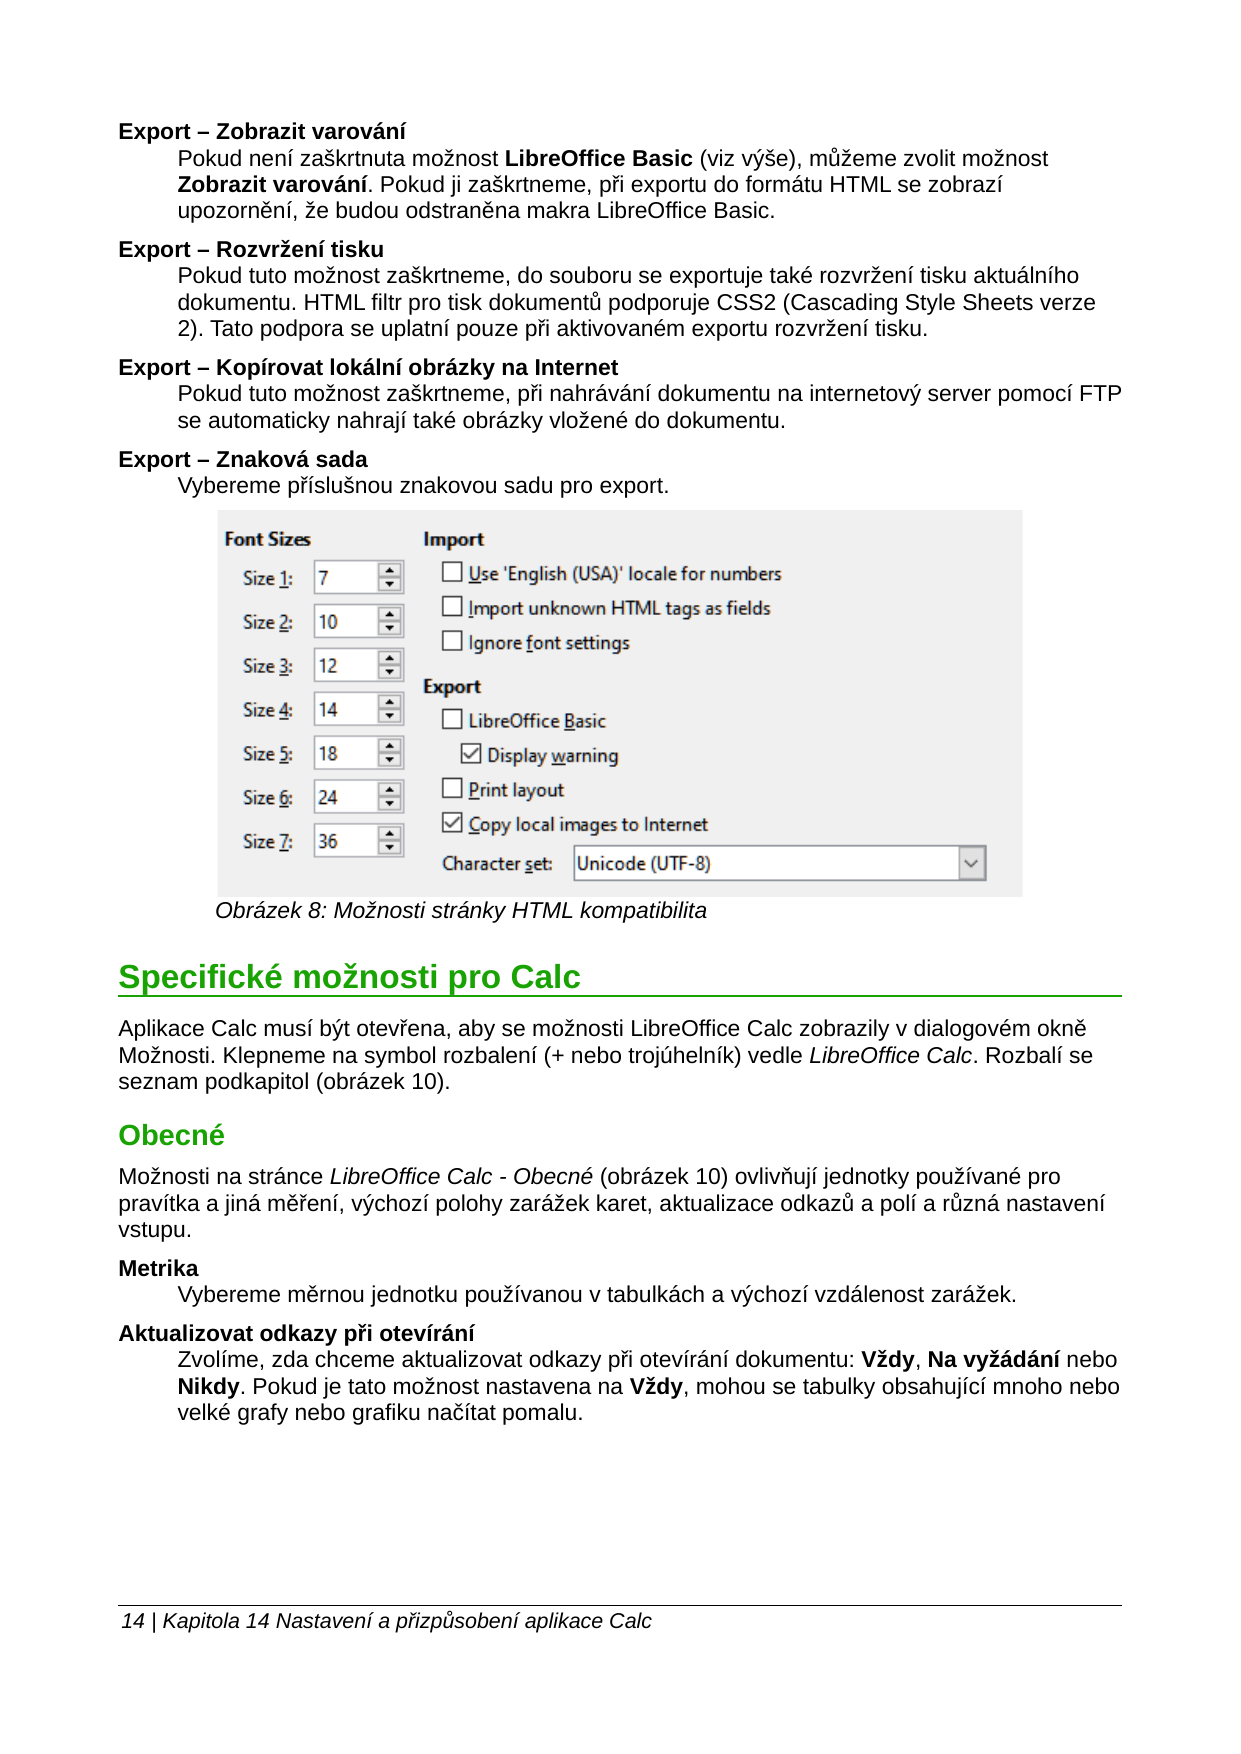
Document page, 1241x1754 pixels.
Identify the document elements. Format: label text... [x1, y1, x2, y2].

subtitle Specifické možnosti pro Calc [118, 957, 1122, 995]
text Aplikace Calc musí být otevřena, aby se možnosti LibreOffice Calc zobrazily v dialogovém okně Možnosti. Klepneme na symbol rozbalení (+ nebo trojúhelník) vedle LibreOffice Calc. Rozbalí se seznam podkapitol (obrázek 10). [118, 1015, 1122, 1094]
text Obrázek 8: Možnosti stránky HTML kompatibilita [215, 897, 1025, 923]
text Vybereme měrnou jednotku používanou v tabulkách a výchozí vzdálenost zarážek. [177, 1281, 1122, 1307]
text Export – Zobrazit varování [118, 118, 1122, 144]
subtitle Obecné [118, 1118, 1122, 1151]
text Pokud tuto možnost zaškrtneme, při nahrávání dokumentu na internetový server pomocí FTP se automaticky nahrají také obrázky vložené do dokumentu. [177, 380, 1122, 433]
text Export – Znaková sada [118, 446, 1122, 472]
text Vybereme příslušnou znakovou sadu pro export. [177, 472, 1122, 498]
text Export – Kopírovat lokální obrázky na Internet [118, 354, 1122, 380]
text Zvolíme, zda chceme aktualizovat odkazy při otevírání dokumentu: Vždy, Na vyžádání nebo Nikdy. Pokud je tato možnost nastavena na Vždy, mohou se tabulky obsahující mnoho nebo velké grafy nebo grafiku načítat pomalu. [177, 1346, 1122, 1425]
text Pokud tuto možnost zaškrtneme, do souboru se exportuje také rozvržení tisku aktuálního dokumentu. HTML filtr pro tisk dokumentů podporuje CSS2 (Cascading Style Sheets verze 2). Tato podpora se uplatní pouze při aktivovaném exportu rozvržení tisku. [177, 262, 1122, 341]
text Pokud není zaškrtnuta možnost LibreOffice Basic (viz výše), můžeme zvolit možnost Zobrazit varování. Pokud ji zaškrtneme, při exportu do formátu HTML se zobrazí upozornění, že budou odstraněna makra LibreOffice Basic. [177, 144, 1122, 223]
text Možnosti na stránce LibreOffice Calc - Obecné (obrázek 10) ovlivňují jednotky používané pro pravítka a jiná měření, výchozí polohy zarážek karet, aktualizace odkazů a polí a různá nastavení vstupu. [118, 1163, 1122, 1242]
text Export – Rozvržení tisku [118, 236, 1122, 262]
text Metrika [118, 1255, 1122, 1281]
picture [217, 510, 1023, 897]
text Aktualizovat odkazy při otevírání [118, 1320, 1122, 1346]
